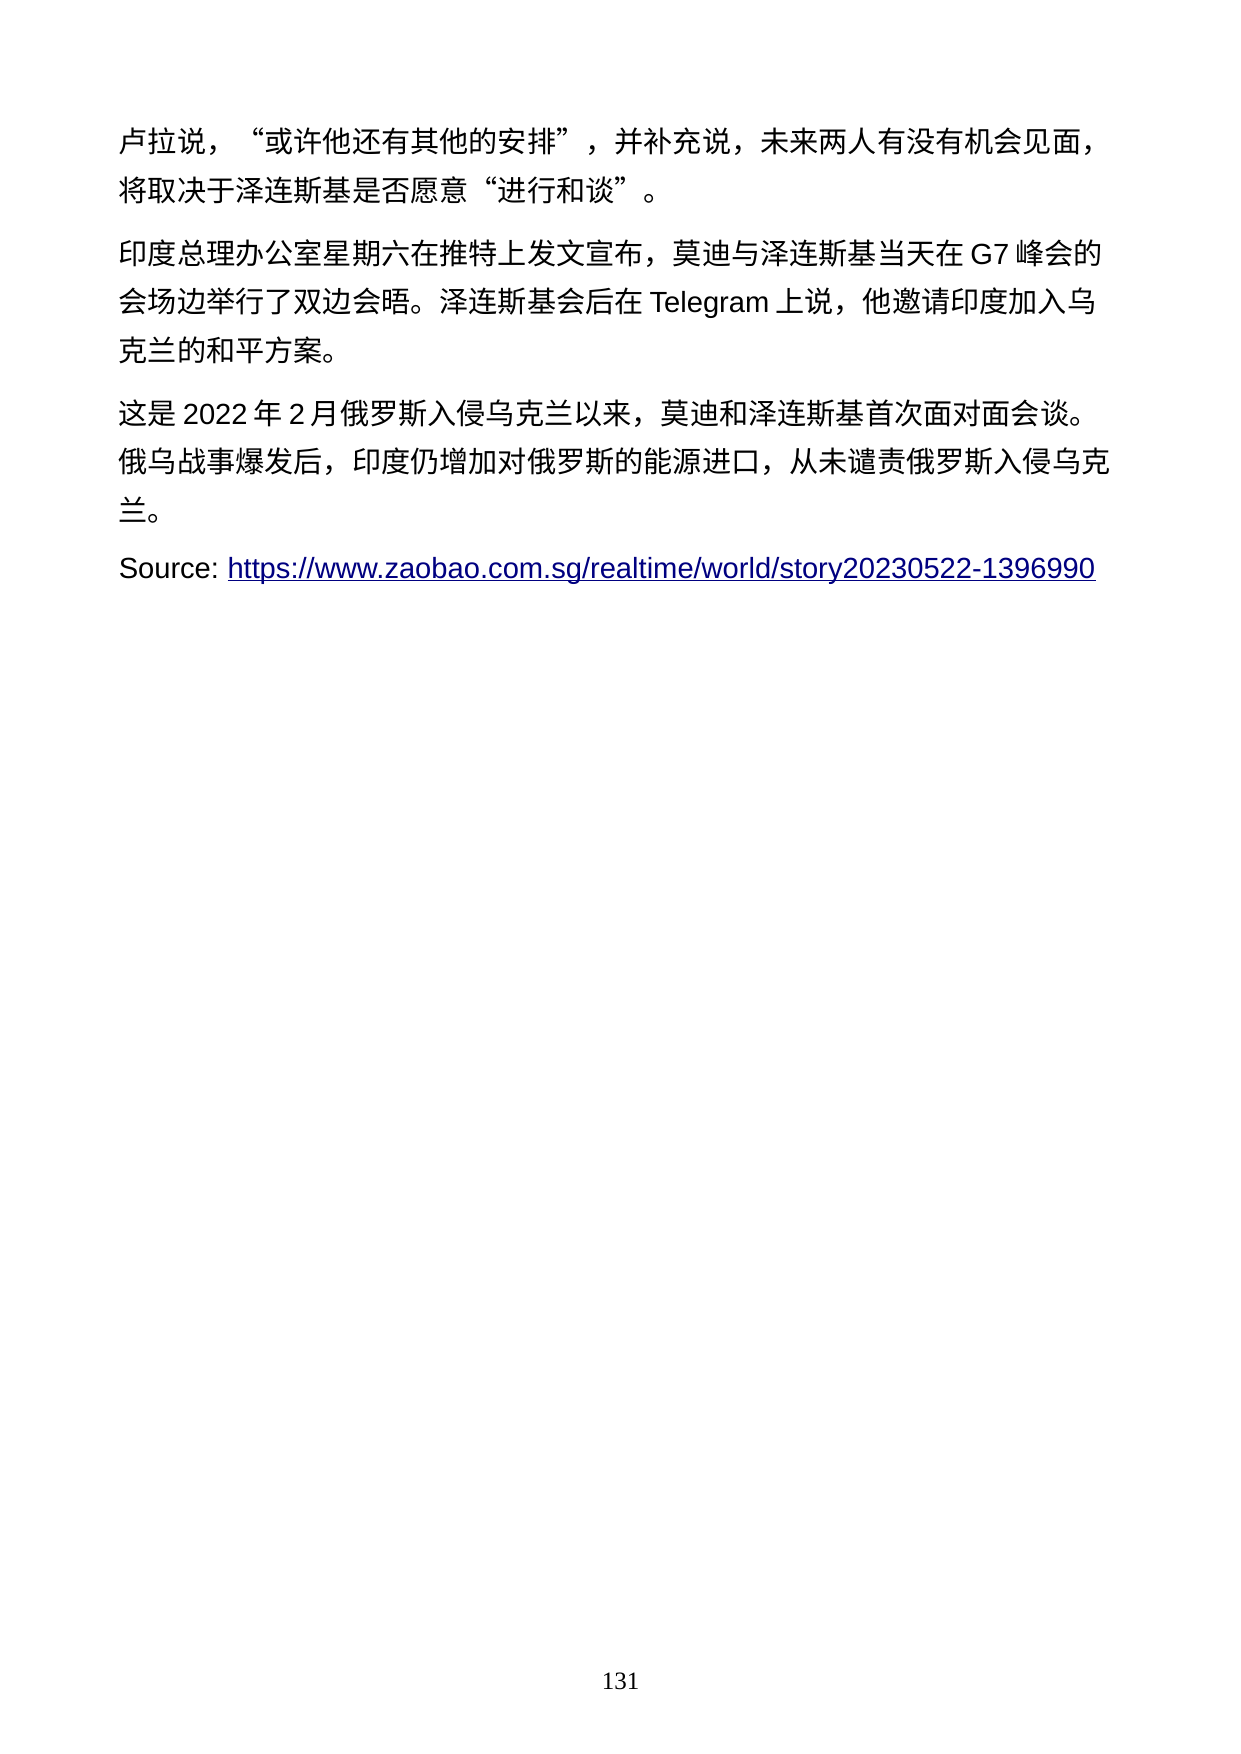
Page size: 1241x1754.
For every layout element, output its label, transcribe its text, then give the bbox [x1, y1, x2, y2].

text 卢拉说，“或许他还有其他的安排”，并补充说，未来两人有没有机会见面，将取决于泽连斯基是否愿意“进行和谈”。 [118, 118, 1122, 209]
text 印度总理办公室星期六在推特上发文宣布，莫迪与泽连斯基当天在G7峰会的会场边举行了双边会晤。泽连斯基会后在Telegram上说，他邀请印度加入乌克兰的和平方案。 [118, 230, 1122, 369]
text 这是2022年2月俄罗斯入侵乌克兰以来，莫迪和泽连斯基首次面对面会谈。俄乌战事爆发后，印度仍增加对俄罗斯的能源进口，从未谴责俄罗斯入侵乌克兰。 [118, 390, 1122, 530]
text Source: https://www.zaobao.com.sg/realtime/world/story20230522-1396990 [118, 551, 1122, 584]
